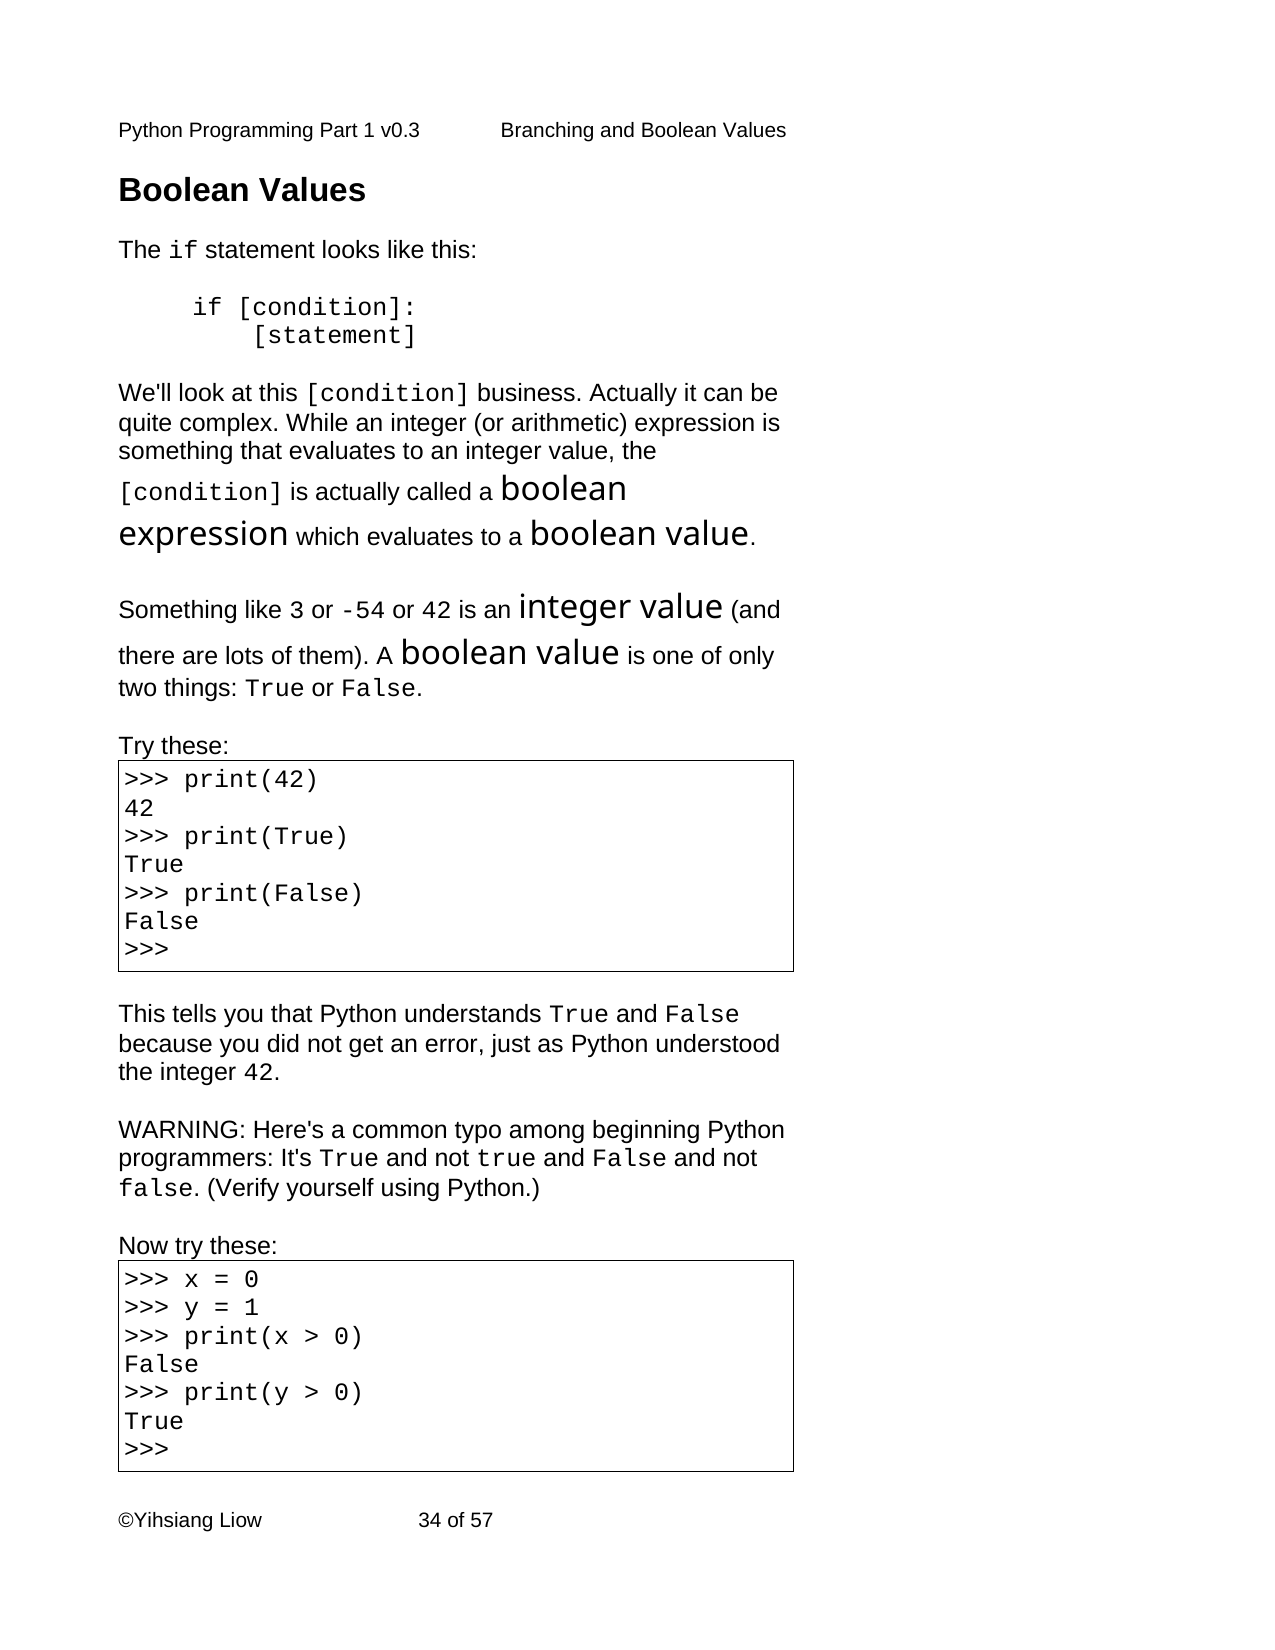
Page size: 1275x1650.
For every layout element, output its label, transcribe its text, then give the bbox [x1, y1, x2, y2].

table_header >>> print(42) 42 >>> print(True) True >>> print(False) False >>> [119, 761, 793, 971]
text Something like 3 or -54 or 42 is an integer value (and there are lots of them). A boolean value is one of only two things: True or False. [118, 583, 793, 704]
text Try these: [118, 732, 793, 760]
text The if statement looks like this: [118, 236, 793, 266]
text This tells you that Python understands True and False because you did not get an error, just as Python understood the integer 42. [118, 1000, 793, 1088]
text Now try these: [118, 1232, 793, 1260]
text We'll look at this [condition] business. Actually it can be quite complex. While an integer (or arithmetic) expression is something that evaluates to an integer value, the [condition] is actually called a boolean expression which evaluates to a boolean value. [118, 379, 793, 555]
text [statement] [118, 322, 793, 351]
table_header >>> x = 0 >>> y = 1 >>> print(x > 0) False >>> print(y > 0) True >>> [119, 1261, 793, 1471]
text WARNING: Here's a common typo among beginning Python programmers: It's True and not true and False and not false. (Verify yourself using Python.) [118, 1116, 793, 1204]
text Boolean Values [118, 171, 793, 208]
text if [condition]: [118, 294, 793, 322]
